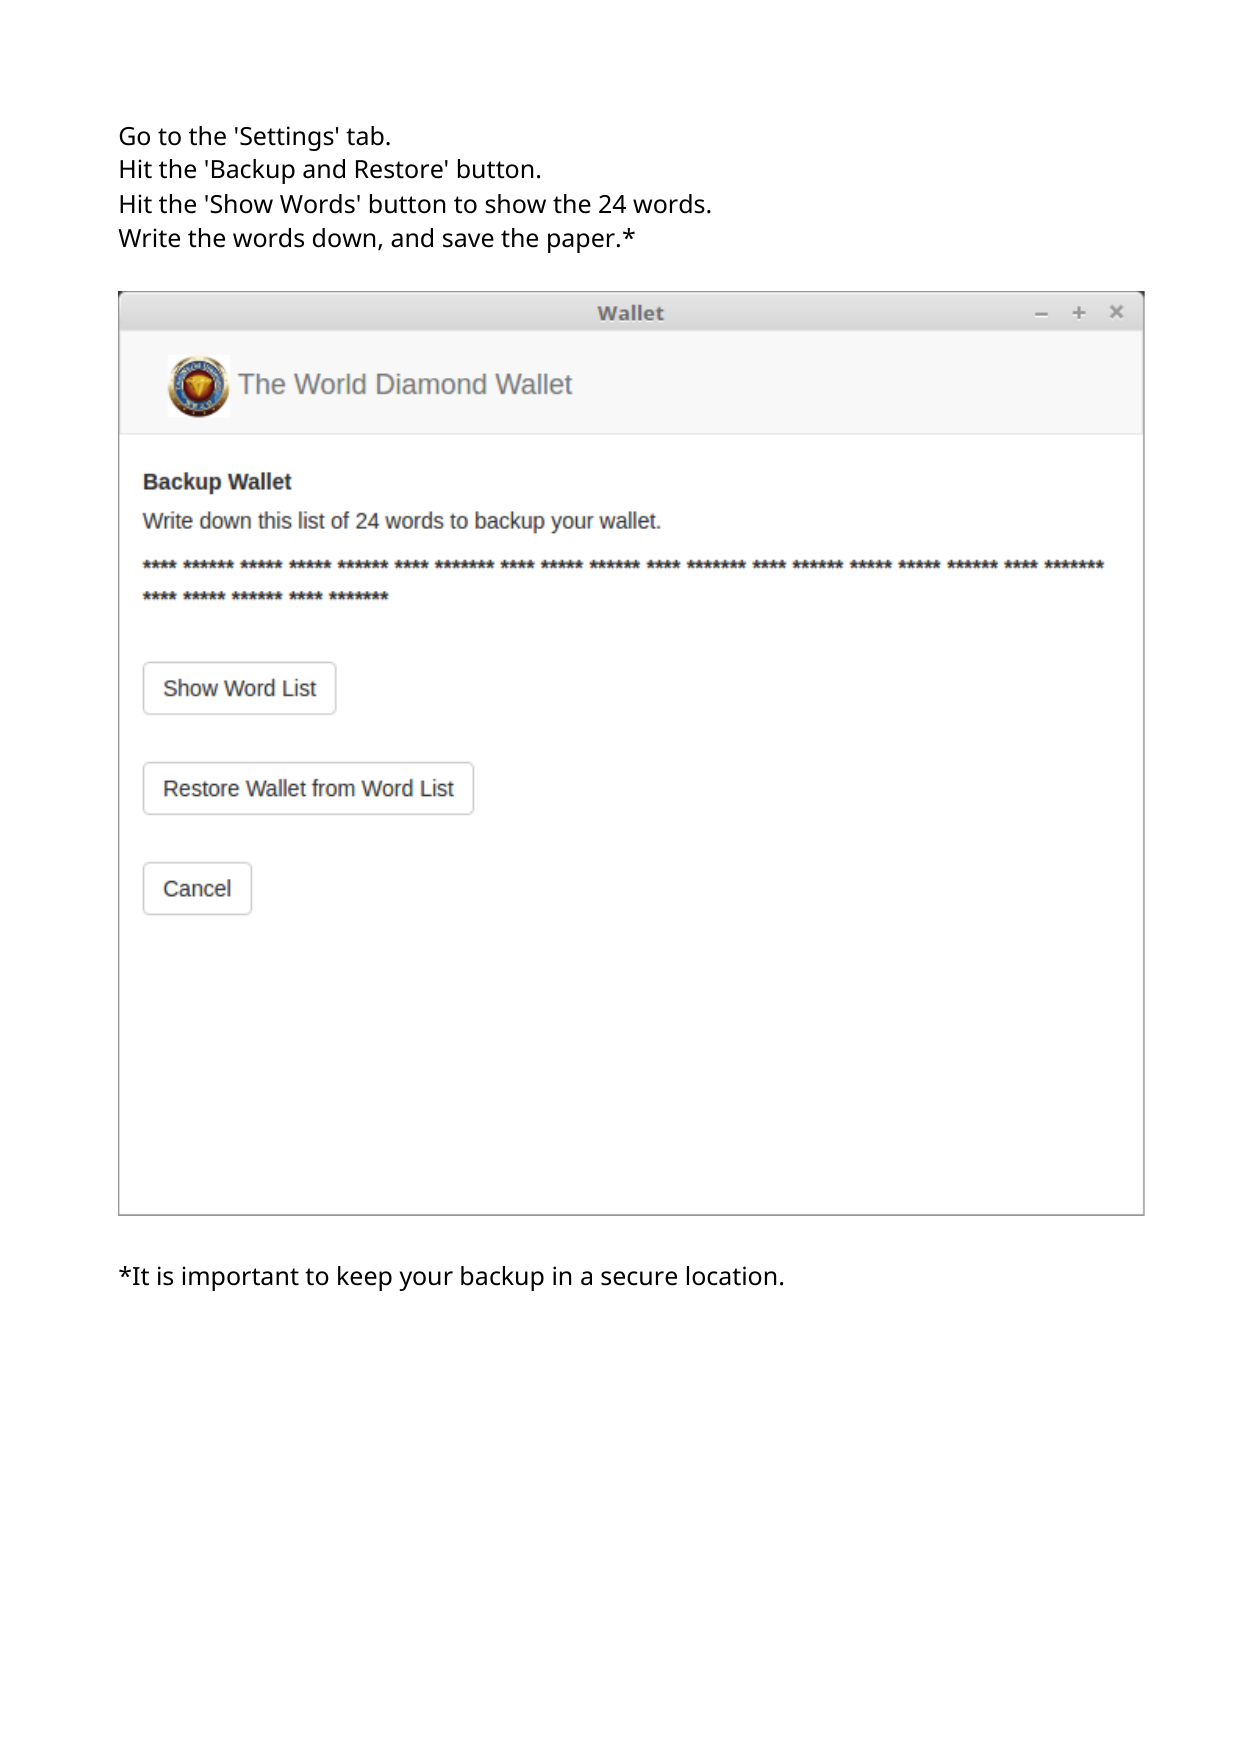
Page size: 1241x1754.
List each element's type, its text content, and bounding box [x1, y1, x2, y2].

text *It is important to keep your backup in a secure location. [118, 1258, 1122, 1292]
text Go to the 'Settings' tab. Hit the 'Backup and Restore' button. Hit the 'Show Words' button to show the 24 words. Write the words down, and save the paper.* [118, 118, 1122, 254]
